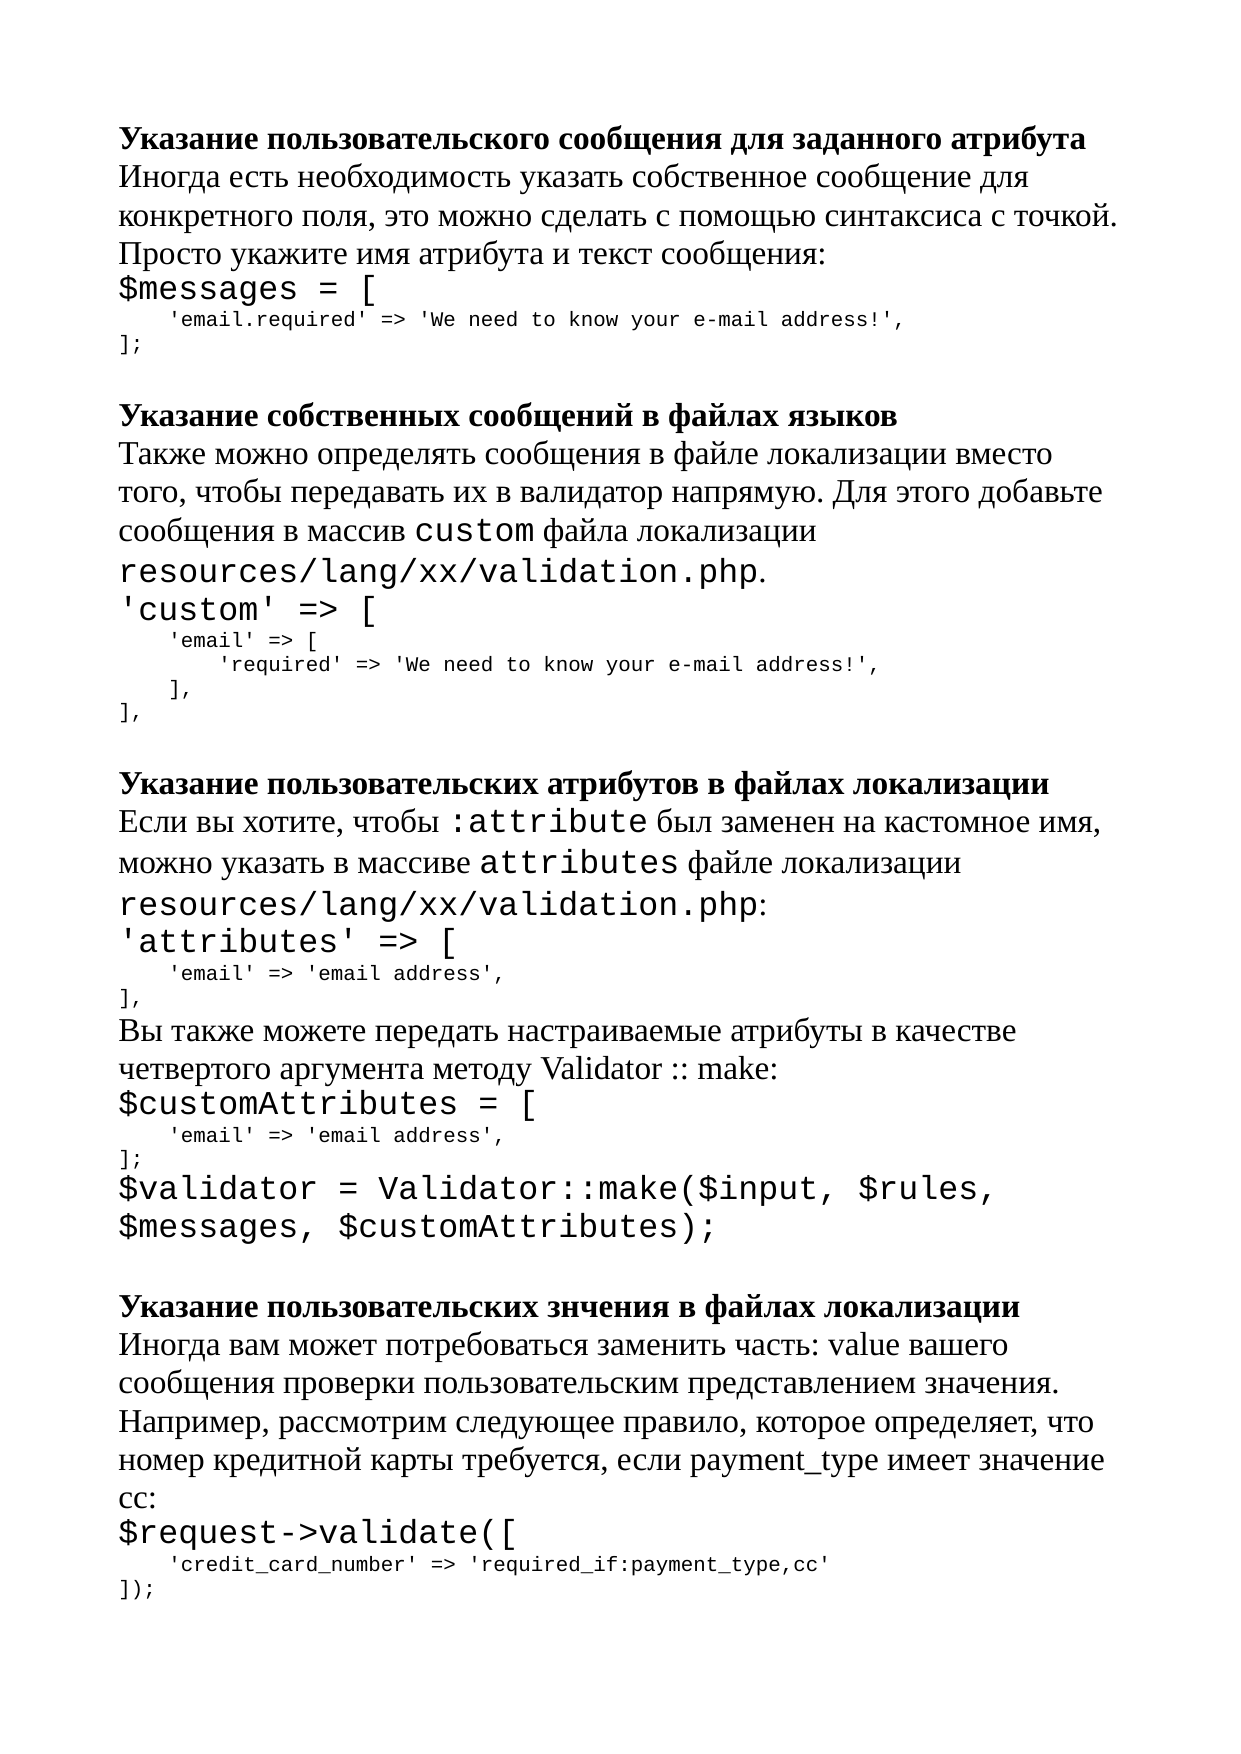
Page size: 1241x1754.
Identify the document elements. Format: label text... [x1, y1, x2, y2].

text Иногда вам может потребоваться заменить часть: value вашего сообщения проверки пользовательским представлением значения. Например, рассмотрим следующее правило, которое определяет, что номер кредитной карты требуется, если payment_type имеет значение cc: [118, 1324, 1122, 1516]
subtitle Указание пользовательских знчения в файлах локализации [118, 1286, 1122, 1324]
text 'email' => 'email address', [118, 1125, 1122, 1148]
subtitle Указание пользовательских атрибутов в файлах локализации [118, 763, 1122, 801]
text Если вы хотите, чтобы :attribute был заменен на кастомное имя, можно указать в массиве attributes файле локализации resources/lang/xx/validation.php: [118, 801, 1122, 925]
text ], [118, 987, 1122, 1010]
text 'custom' => [ [118, 592, 1122, 630]
text ], [118, 677, 1122, 701]
text 'email' => [ [118, 630, 1122, 654]
text $request->validate([ [118, 1516, 1122, 1554]
text Вы также можете передать настраиваемые атрибуты в качестве четвертого аргумента методу Validator :: make: [118, 1010, 1122, 1087]
text ]; [118, 333, 1122, 357]
text $customAttributes = [ [118, 1087, 1122, 1125]
text $messages = [ [118, 271, 1122, 309]
subtitle Указание пользовательского сообщения для заданного атрибута [118, 118, 1122, 156]
text Также можно определять сообщения в файле локализации вместо того, чтобы передавать их в валидатор напрямую. Для этого добавьте сообщения в массив custom файла локализации resources/lang/xx/validation.php. [118, 433, 1122, 592]
text $validator = Validator::make($input, $rules, $messages, $customAttributes); [118, 1172, 1122, 1248]
text 'attributes' => [ [118, 925, 1122, 963]
text ], [118, 701, 1122, 725]
text 'email.required' => 'We need to know your e-mail address!', [118, 309, 1122, 333]
text ]; [118, 1148, 1122, 1172]
text 'email' => 'email address', [118, 963, 1122, 987]
text ]); [118, 1577, 1122, 1601]
text 'credit_card_number' => 'required_if:payment_type,cc' [118, 1554, 1122, 1577]
subtitle Указание собственных сообщений в файлах языков [118, 395, 1122, 433]
text 'required' => 'We need to know your e-mail address!', [118, 654, 1122, 677]
text Иногда есть необходимость указать собственное сообщение для конкретного поля, это можно сделать с помощью синтаксиса с точкой. Просто укажите имя атрибута и текст сообщения: [118, 156, 1122, 271]
